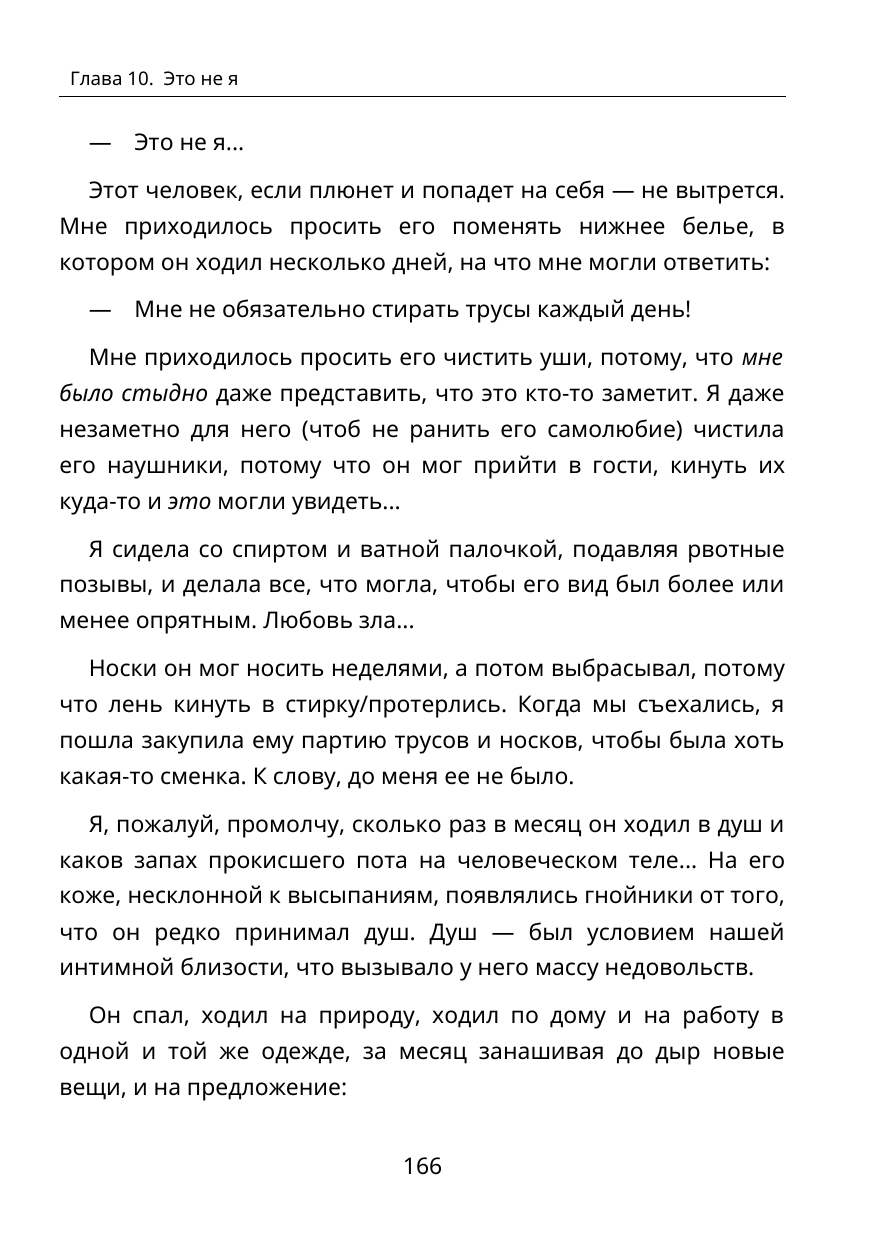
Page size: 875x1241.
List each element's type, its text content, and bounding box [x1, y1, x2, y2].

text Этот человек, если плюнет и попадет на себя — не вытрется. Мне приходилось просить его поменять нижнее белье, в котором он ходил несколько дней, на что мне могли ответить: [59, 174, 786, 277]
text Я, пожалуй, промолчу, сколько раз в месяц он ходил в душ и каков запах прокисшего пота на человеческом теле... На его коже, несклонной к высыпаниям, появлялись гнойники от того, что он редко принимал душ. Душ — был условием нашей интимной близости, что вызывало у него массу недовольств. [59, 808, 786, 983]
text Мне приходилось просить его чистить уши, потому, что мне было стыдно даже представить, что это кто-то заметит. Я даже незаметно для него (чтоб не ранить его самолюбие) чистила его наушники, потому что он мог прийти в гости, кинуть их куда-то и это могли увидеть... [59, 341, 786, 516]
list Мне не обязательно стирать трусы каждый день! [59, 293, 786, 324]
text Я сидела со спиртом и ватной палочкой, подавляя рвотные позывы, и делала все, что могла, чтобы его вид был более или менее опрятным. Любовь зла... [59, 532, 786, 636]
text Он спал, ходил на природу, ходил по дому и на работу в одной и той же одежде, за месяц занашивая до дыр новые вещи, и на предложение: [59, 999, 786, 1102]
text Носки он мог носить неделями, а потом выбрасывал, потому что лень кинуть в стирку/протерлись. Когда мы съехались, я пошла закупила ему партию трусов и носков, чтобы была хоть какая-то сменка. К слову, до меня ее не было. [59, 652, 786, 791]
list Это не я... [59, 126, 786, 157]
